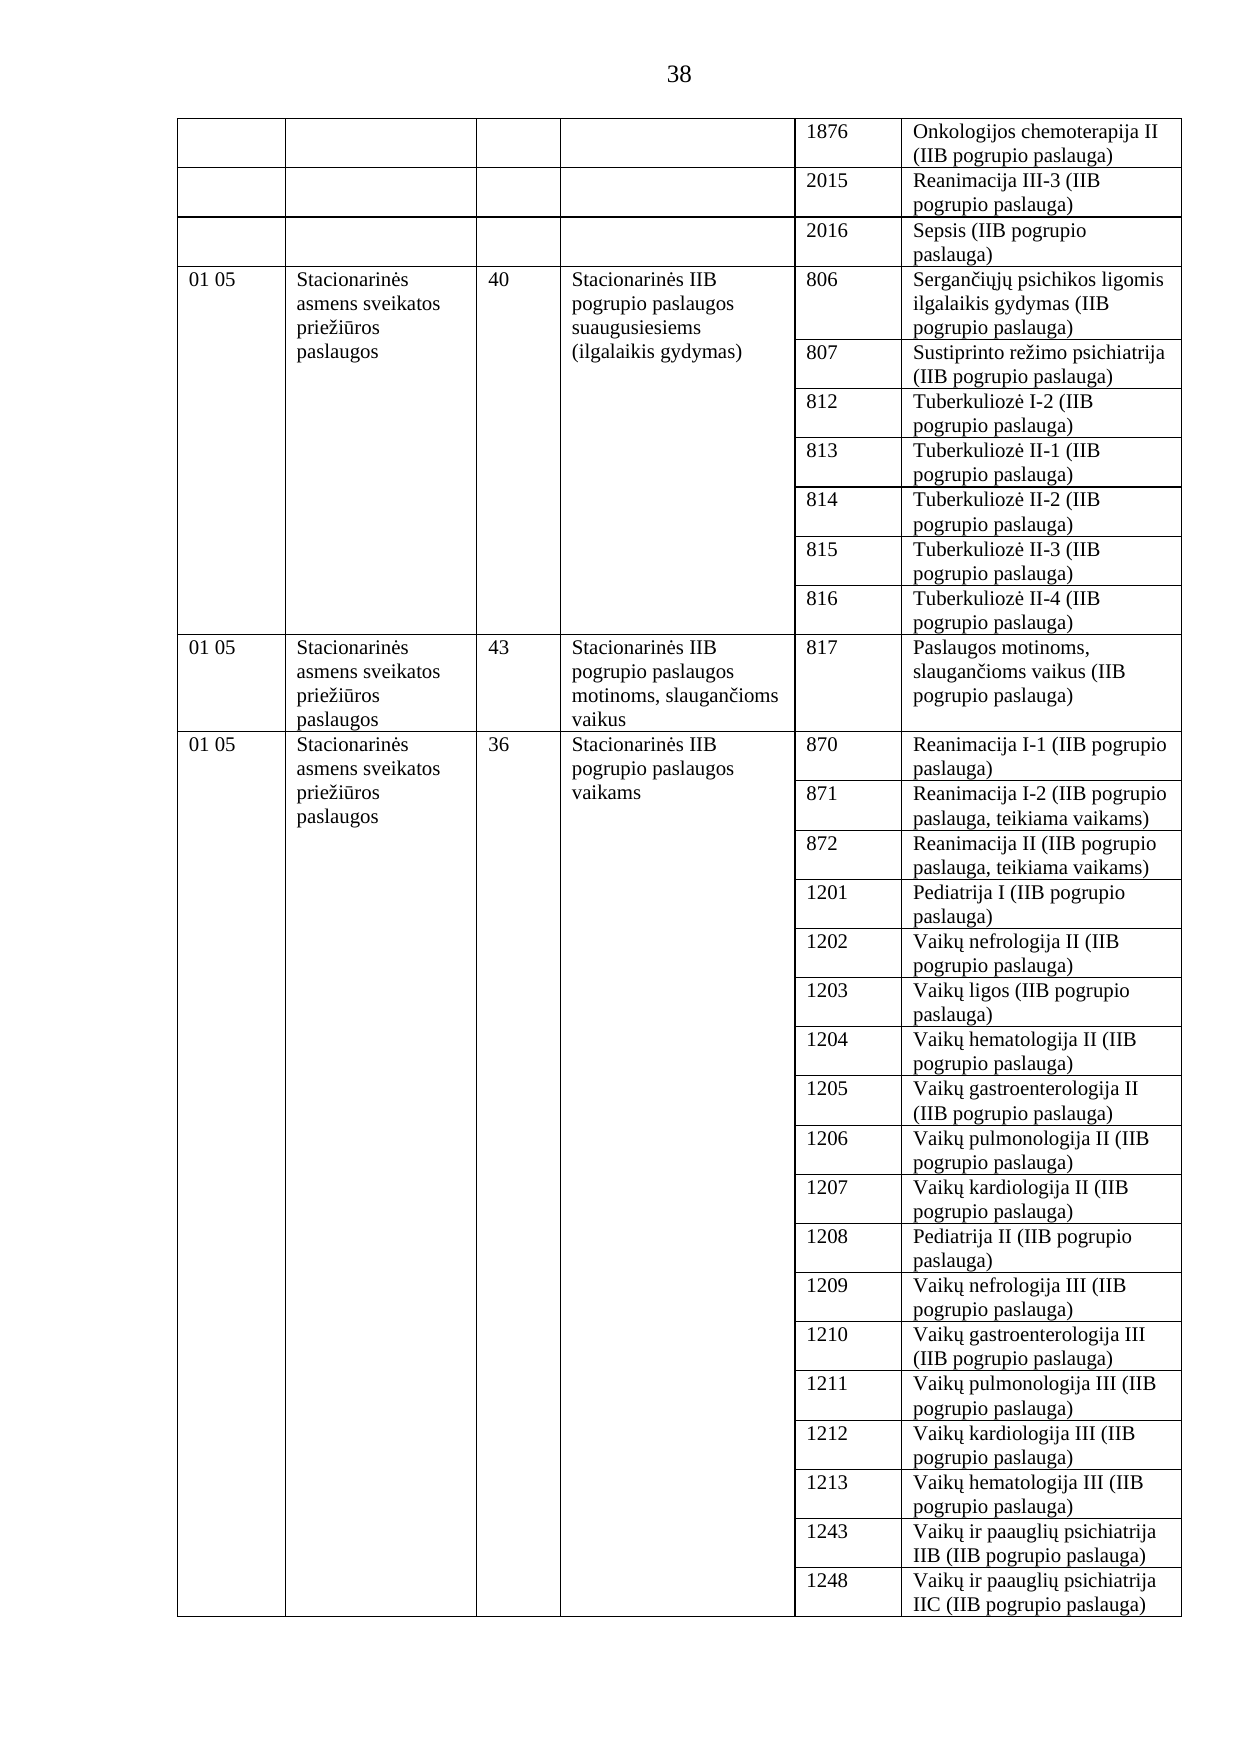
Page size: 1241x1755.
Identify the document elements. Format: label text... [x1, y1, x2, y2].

table_cell 872 [796, 831, 901, 879]
table_cell 1213 [796, 1470, 901, 1518]
table_cell Tuberkuliozė II-4 (IIB pogrupio paslauga) [902, 586, 1181, 634]
table_cell 814 [796, 488, 901, 536]
table_cell Vaikų pulmonologija III (IIB pogrupio paslauga) [902, 1371, 1181, 1419]
table_cell Sustiprinto režimo psichiatrija (IIB pogrupio paslauga) [902, 340, 1181, 388]
table_cell Reanimacija I-2 (IIB pogrupio paslauga, teikiama vaikams) [902, 781, 1181, 829]
table_cell Tuberkuliozė II-1 (IIB pogrupio paslauga) [902, 438, 1181, 486]
table_cell Vaikų kardiologija III (IIB pogrupio paslauga) [902, 1421, 1181, 1469]
table_cell Sergančiųjų psichikos ligomis ilgalaikis gydymas (IIB pogrupio paslauga) [902, 267, 1181, 339]
table_cell 1208 [796, 1224, 901, 1272]
table_cell 01 05 [178, 267, 285, 634]
table_cell 01 05 [178, 732, 285, 1616]
table_cell Stacionarinės IIB pogrupio paslaugos motinoms, slaugančioms vaikus [561, 635, 794, 731]
table_cell Sepsis (IIB pogrupio paslauga) [902, 218, 1181, 266]
table_cell 815 [796, 537, 901, 585]
table_cell [286, 119, 476, 167]
table_cell 01 05 [178, 635, 285, 731]
table_cell [178, 218, 285, 266]
table_cell Vaikų pulmonologija II (IIB pogrupio paslauga) [902, 1126, 1181, 1174]
table_cell 1211 [796, 1371, 901, 1419]
table_cell Vaikų ir paauglių psichiatrija IIB (IIB pogrupio paslauga) [902, 1519, 1181, 1567]
table_cell Vaikų nefrologija III (IIB pogrupio paslauga) [902, 1273, 1181, 1321]
table_cell Reanimacija III-3 (IIB pogrupio paslauga) [902, 168, 1181, 216]
table_cell Vaikų ir paauglių psichiatrija IIC (IIB pogrupio paslauga) [902, 1568, 1181, 1616]
table_cell 1201 [796, 880, 901, 928]
table_cell 36 [477, 732, 560, 1616]
table_cell Vaikų kardiologija II (IIB pogrupio paslauga) [902, 1175, 1181, 1223]
table_cell 807 [796, 340, 901, 388]
table_cell Vaikų ligos (IIB pogrupio paslauga) [902, 978, 1181, 1026]
table_cell Stacionarinės asmens sveikatos priežiūros paslaugos [286, 732, 476, 1616]
table_cell Paslaugos motinoms, slaugančioms vaikus (IIB pogrupio paslauga) [902, 635, 1181, 731]
table_cell [477, 168, 560, 216]
table_cell 816 [796, 586, 901, 634]
table_cell 1204 [796, 1027, 901, 1075]
table_cell Tuberkuliozė I-2 (IIB pogrupio paslauga) [902, 389, 1181, 437]
table_cell 1209 [796, 1273, 901, 1321]
table_cell 1248 [796, 1568, 901, 1616]
table_cell Stacionarinės IIB pogrupio paslaugos suaugusiesiems (ilgalaikis gydymas) [561, 267, 794, 634]
table_cell Reanimacija II (IIB pogrupio paslauga, teikiama vaikams) [902, 831, 1181, 879]
table_cell 2015 [796, 168, 901, 216]
table_cell [561, 218, 794, 266]
table_cell 40 [477, 267, 560, 634]
table_cell Stacionarinės asmens sveikatos priežiūros paslaugos [286, 635, 476, 731]
table_cell Vaikų gastroenterologija II (IIB pogrupio paslauga) [902, 1076, 1181, 1124]
table_cell 812 [796, 389, 901, 437]
table_cell Vaikų nefrologija II (IIB pogrupio paslauga) [902, 929, 1181, 977]
table_cell 2016 [796, 218, 901, 266]
table_cell [178, 168, 285, 216]
table_cell 1210 [796, 1322, 901, 1370]
table_cell [561, 119, 794, 167]
table_cell [477, 218, 560, 266]
table_cell 1243 [796, 1519, 901, 1567]
table_cell Tuberkuliozė II-3 (IIB pogrupio paslauga) [902, 537, 1181, 585]
table_cell 870 [796, 732, 901, 780]
table_cell [561, 168, 794, 216]
table_cell 1203 [796, 978, 901, 1026]
table_cell Stacionarinės asmens sveikatos priežiūros paslaugos [286, 267, 476, 634]
table_cell 1212 [796, 1421, 901, 1469]
table_cell 1205 [796, 1076, 901, 1124]
table_cell 1206 [796, 1126, 901, 1174]
table_cell 813 [796, 438, 901, 486]
table_cell 817 [796, 635, 901, 731]
table_cell 806 [796, 267, 901, 339]
table_cell [178, 119, 285, 167]
table_cell Onkologijos chemoterapija II (IIB pogrupio paslauga) [902, 119, 1181, 167]
table_cell Vaikų gastroenterologija III (IIB pogrupio paslauga) [902, 1322, 1181, 1370]
table_cell Tuberkuliozė II-2 (IIB pogrupio paslauga) [902, 488, 1181, 536]
table_cell Pediatrija II (IIB pogrupio paslauga) [902, 1224, 1181, 1272]
table_cell 1202 [796, 929, 901, 977]
table_cell [286, 218, 476, 266]
table_cell [286, 168, 476, 216]
table_cell Stacionarinės IIB pogrupio paslaugos vaikams [561, 732, 794, 1616]
table_cell [477, 119, 560, 167]
table_cell Pediatrija I (IIB pogrupio paslauga) [902, 880, 1181, 928]
table_cell 871 [796, 781, 901, 829]
table_cell Vaikų hematologija III (IIB pogrupio paslauga) [902, 1470, 1181, 1518]
table_cell 43 [477, 635, 560, 731]
table_cell 1207 [796, 1175, 901, 1223]
table_cell Vaikų hematologija II (IIB pogrupio paslauga) [902, 1027, 1181, 1075]
table_cell Reanimacija I-1 (IIB pogrupio paslauga) [902, 732, 1181, 780]
table_cell 1876 [796, 119, 901, 167]
